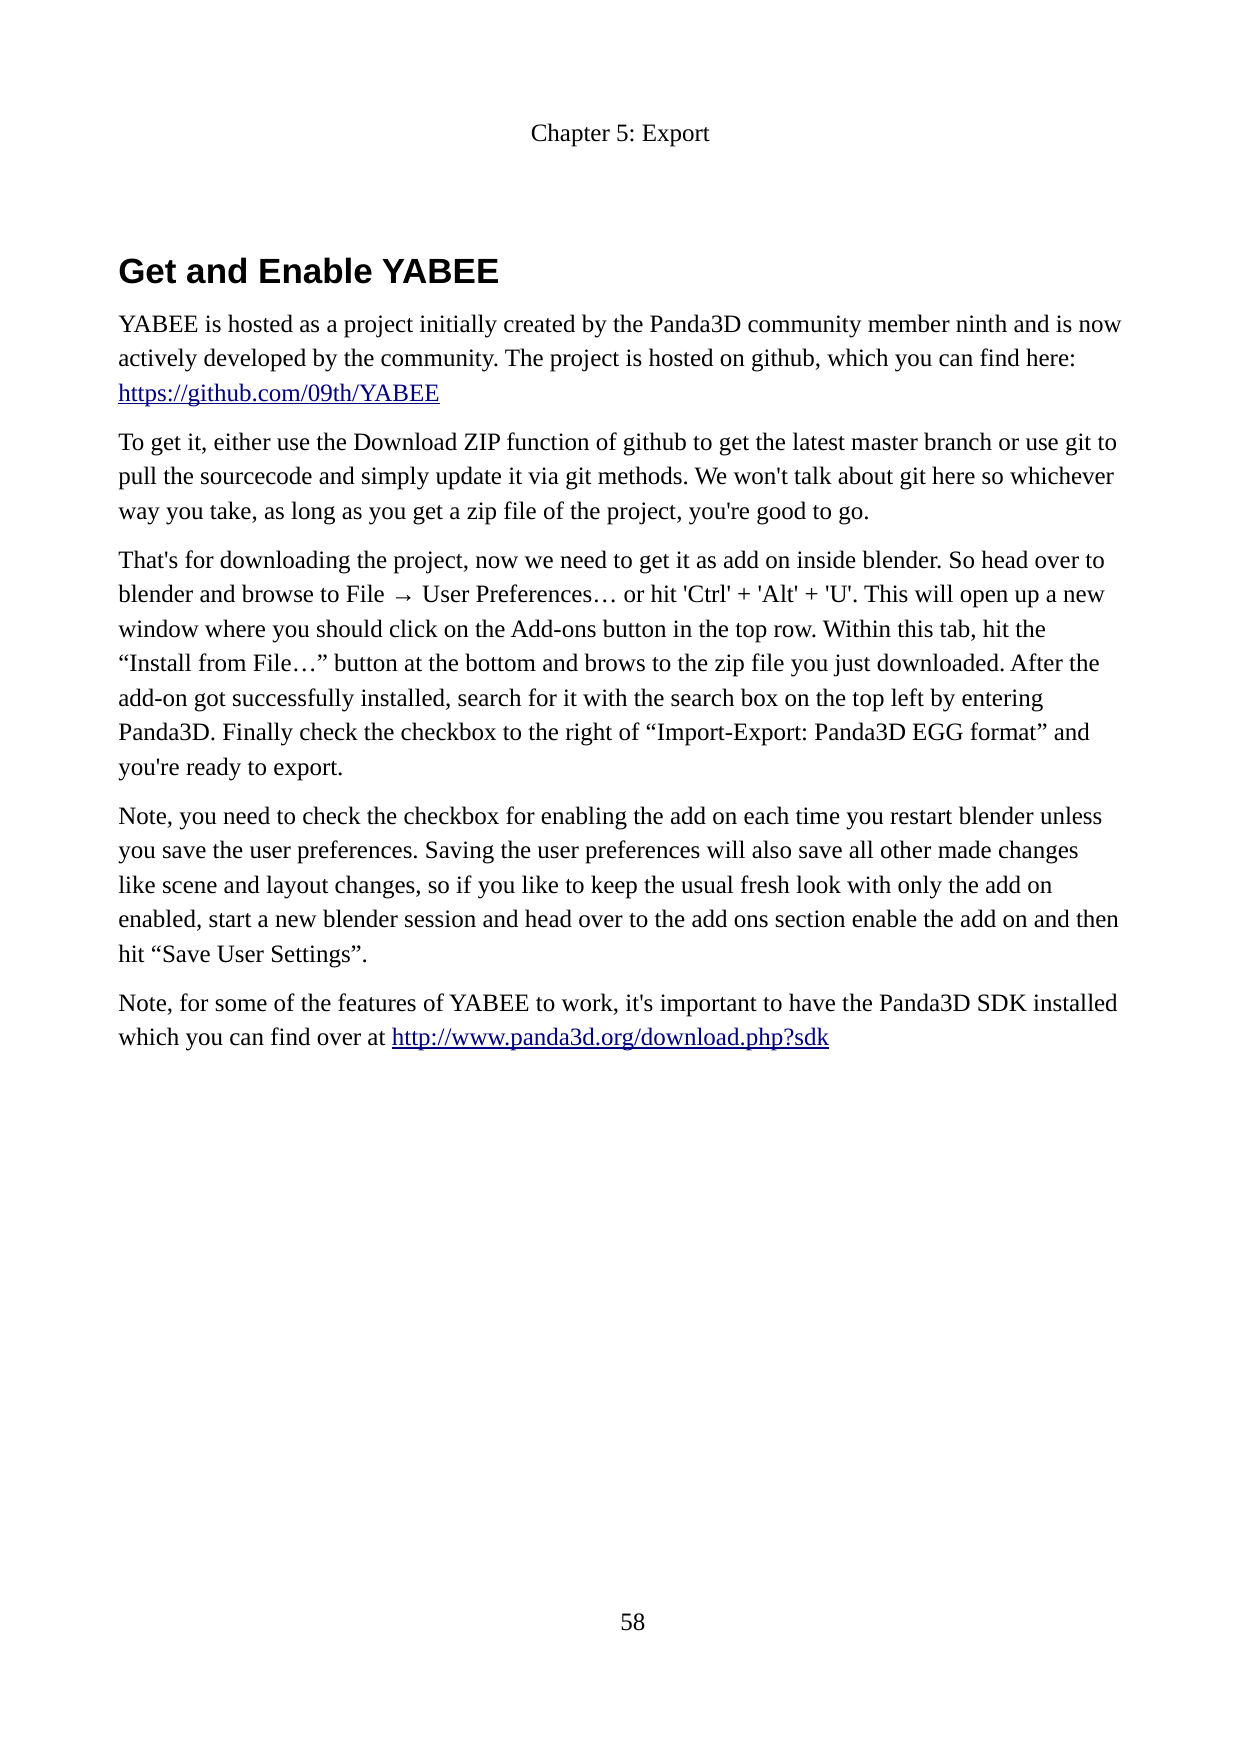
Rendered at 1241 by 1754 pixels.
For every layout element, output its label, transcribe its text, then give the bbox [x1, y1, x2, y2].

text That's for downloading the project, now we need to get it as add on inside blender. So head over to blender and browse to File → User Preferences… or hit 'Ctrl' + 'Alt' + 'U'. This will open up a new window where you should click on the Add-ons button in the top row. Within this tab, hit the “Install from File…” button at the bottom and brows to the zip file you just downloaded. After the add-on got successfully installed, search for it with the search box on the top left by entering Panda3D. Finally check the checkbox to the right of “Import-Export: Panda3D EGG format” and you're ready to export. [118, 545, 1122, 780]
text YABEE is hosted as a project initially created by the Panda3D community member ninth and is now actively developed by the community. The project is hosted on github, which you can find here: https://github.com/09th/YABEE [118, 309, 1122, 406]
subtitle Get and Enable YABEE [118, 250, 1122, 290]
text Note, you need to check the checkbox for enabling the add on each time you restart blender unless you save the user preferences. Saving the user preferences will also save all other made changes like scene and layout changes, so if you like to keep the usual fresh look with only the add on enabled, start a new blender session and head over to the add ons section enable the add on and then hit “Save User Settings”. [118, 801, 1122, 967]
text Note, for some of the features of YABEE to work, it's important to have the Panda3D SDK installed which you can find over at http://www.panda3d.org/download.php?sdk [118, 988, 1122, 1051]
text To get it, either use the Download ZIP function of github to get the latest master branch or use git to pull the sourcecode and simply update it via git methods. We won't talk about git here so whichever way you take, as long as you get a zip file of the project, you're good to go. [118, 427, 1122, 524]
